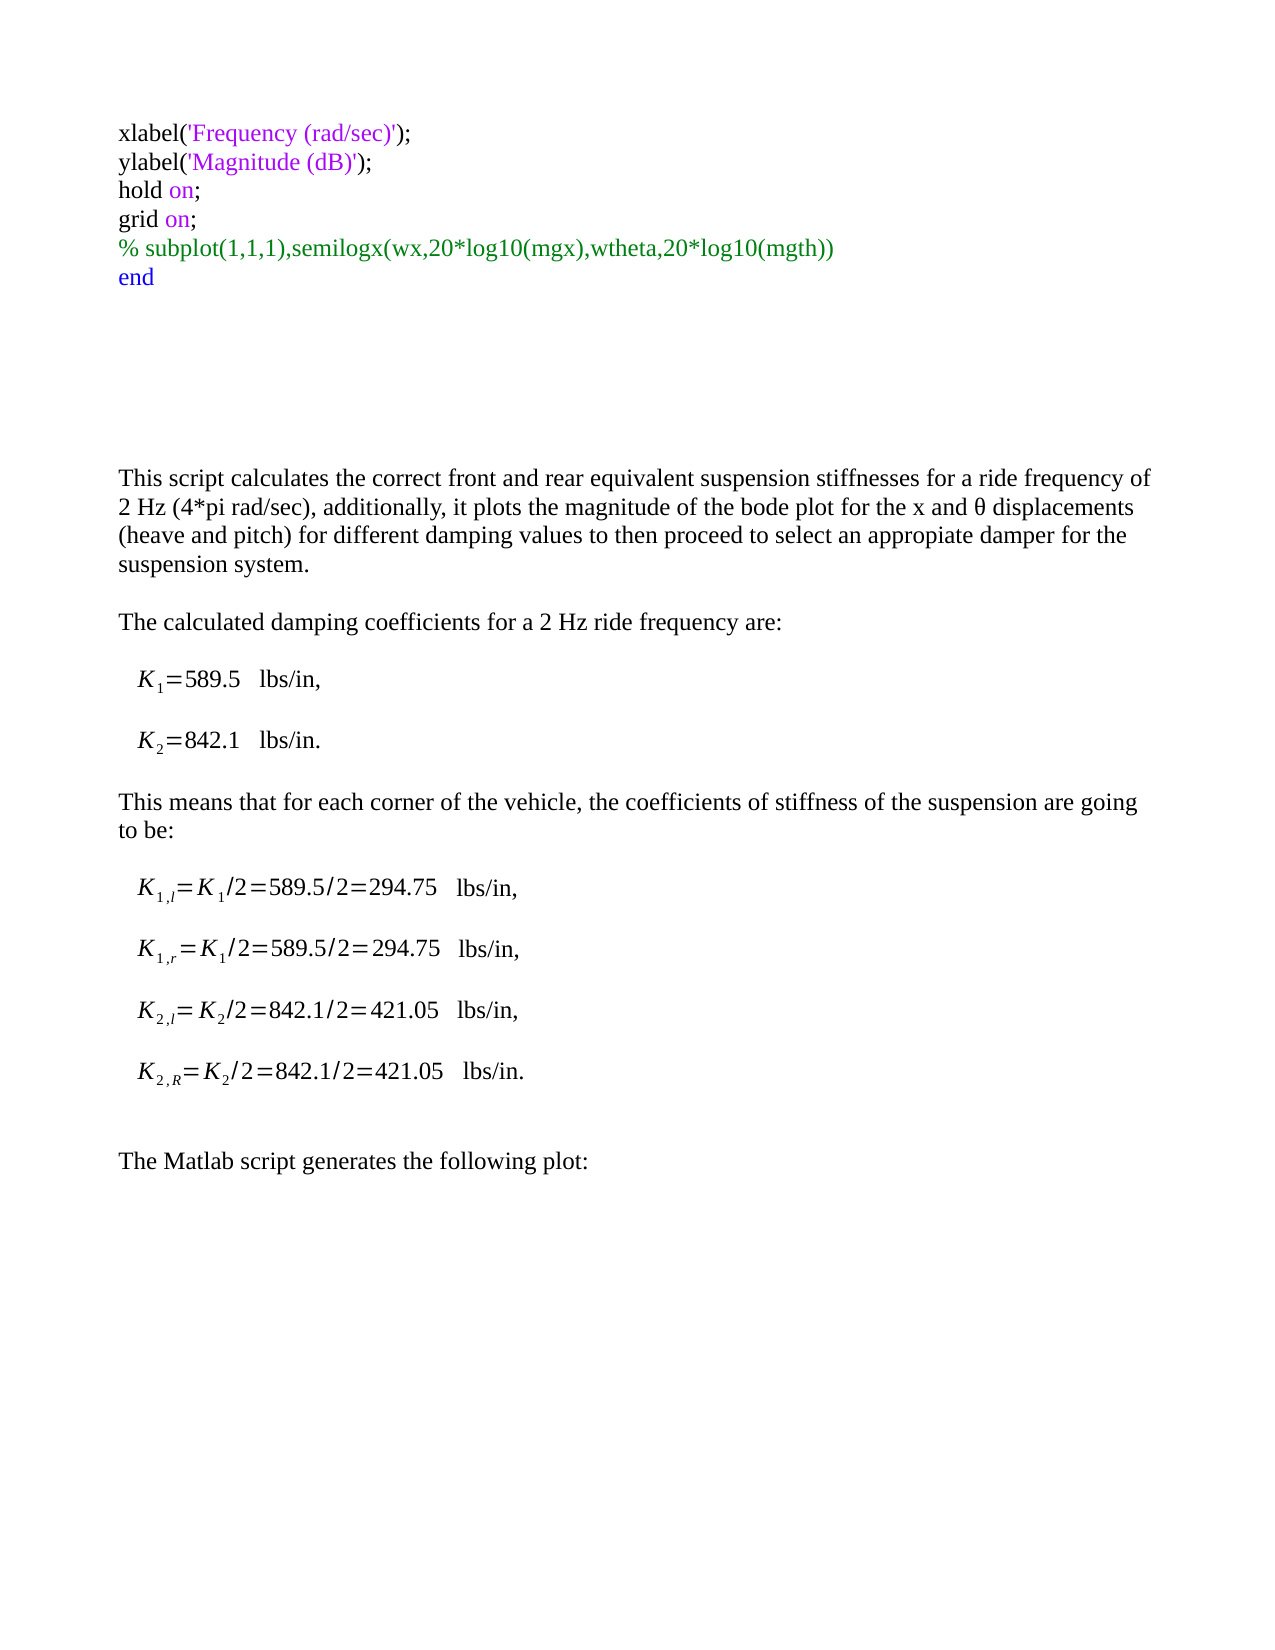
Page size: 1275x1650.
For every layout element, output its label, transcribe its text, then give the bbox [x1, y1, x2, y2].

text xlabel('Frequency (rad/sec)'); [118, 118, 1157, 147]
text % subplot(1,1,1),semilogx(wx,20*log10(mgx),wtheta,20*log10(mgth)) [118, 233, 1157, 262]
text hold on; [118, 176, 1157, 204]
text lbs/in, [118, 873, 1157, 905]
text lbs/in. [118, 1056, 1157, 1089]
text lbs/in, [118, 664, 1157, 697]
text lbs/in, [118, 995, 1157, 1028]
text The Matlab script generates the following plot: [118, 1146, 1157, 1175]
text ylabel('Magnitude (dB)'); [118, 147, 1157, 176]
text lbs/in, [118, 934, 1157, 966]
text end [118, 262, 1157, 291]
text grid on; [118, 204, 1157, 233]
text lbs/in. [118, 726, 1157, 758]
text The calculated damping coefficients for a 2 Hz ride frequency are: [118, 607, 1157, 636]
text This means that for each corner of the vehicle, the coefficients of stiffness of the suspension are going to be: [118, 787, 1157, 844]
text This script calculates the correct front and rear equivalent suspension stiffnesses for a ride frequency of 2 Hz (4*pi rad/sec), additionally, it plots the magnitude of the bode plot for the x and θ displacements (heave and pitch) for different damping values to then proceed to select an appropiate damper for the suspension system. [118, 463, 1157, 578]
